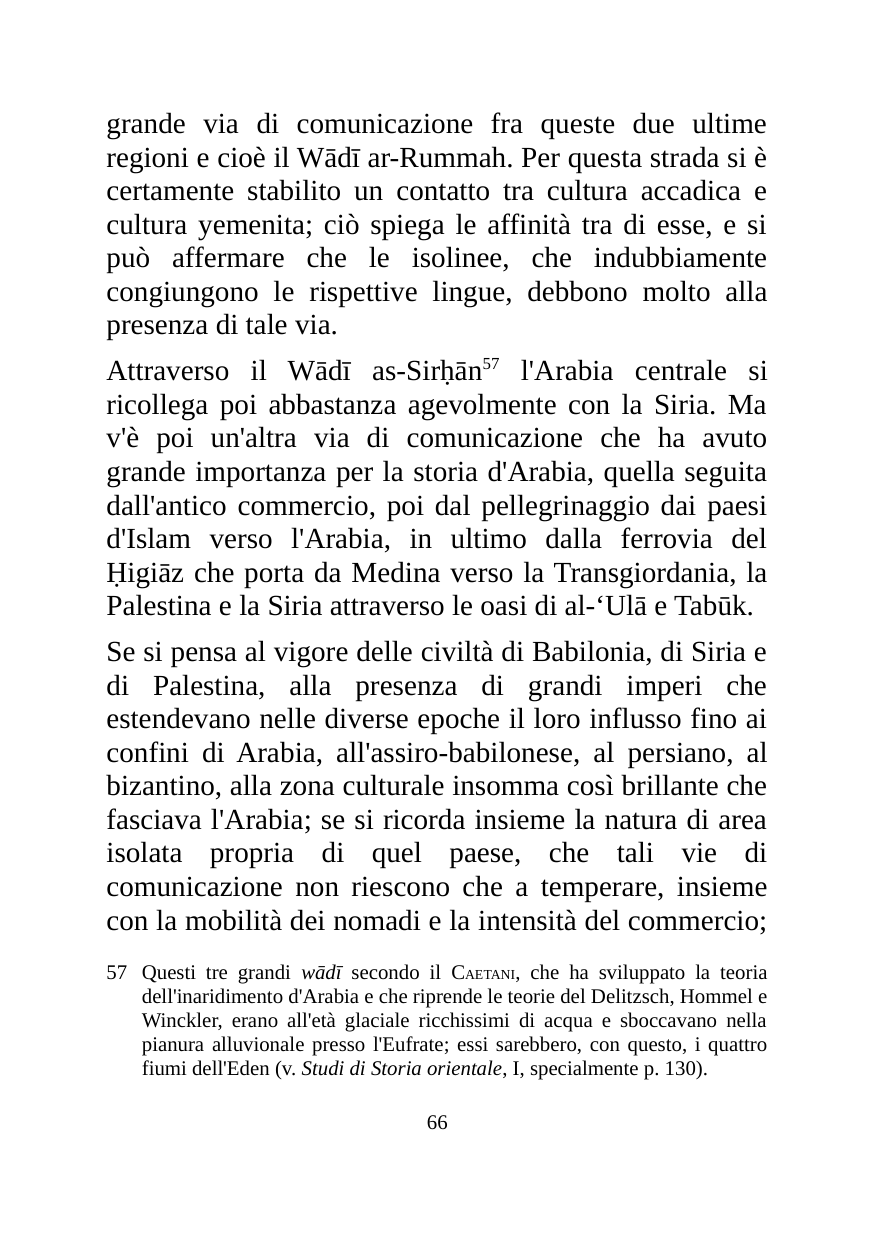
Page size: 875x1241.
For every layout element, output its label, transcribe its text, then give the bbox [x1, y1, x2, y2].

text grande via di comunicazione fra queste due ultime regioni e cioè il Wādī ar-Rummah. Per questa strada si è certamente stabilito un contatto tra cultura accadica e cultura yemenita; ciò spiega le affinità tra di esse, e si può affermare che le isolinee, che indubbiamente congiungono le rispettive lingue, debbono molto alla presenza di tale via. [106, 106, 768, 341]
text Se si pensa al vigore delle civiltà di Babilonia, di Siria e di Palestina, alla presenza di grandi imperi che estendevano nelle diverse epoche il loro influsso fino ai confini di Arabia, all'assiro-babilonese, al persiano, al bizantino, alla zona culturale insomma così brillante che fasciava l'Arabia; se si ricorda insieme la natura di area isolata propria di quel paese, che tali vie di comunicazione non riescono che a temperare, insieme con la mobilità dei nomadi e la intensità del commercio; [106, 634, 768, 936]
text Questi tre grandi wādī secondo il Caetani, che ha sviluppato la teoria dell'inaridimento d'Arabia e che riprende le teorie del Delitzsch, Hommel e Winckler, erano all'età glaciale ricchissimi di acqua e sboccavano nella pianura alluvionale presso l'Eufrate; essi sarebbero, con questo, i quattro fiumi dell'Eden (v. Studi di Storia orientale, I, specialmente p. 130). [106, 960, 768, 1080]
text Attraverso il Wādī as-Sirḥān l'Arabia centrale si ricollega poi abbastanza agevolmente con la Siria. Ma v'è poi un'altra via di comunicazione che ha avuto grande importanza per la storia d'Arabia, quella seguita dall'antico commercio, poi dal pellegrinaggio dai paesi d'Islam verso l'Arabia, in ultimo dalla ferrovia del Ḥigiāz che porta da Medina verso la Transgiordania, la Palestina e la Siria attraverso le oasi di al-‘Ulā e Tabūk. [106, 353, 768, 622]
